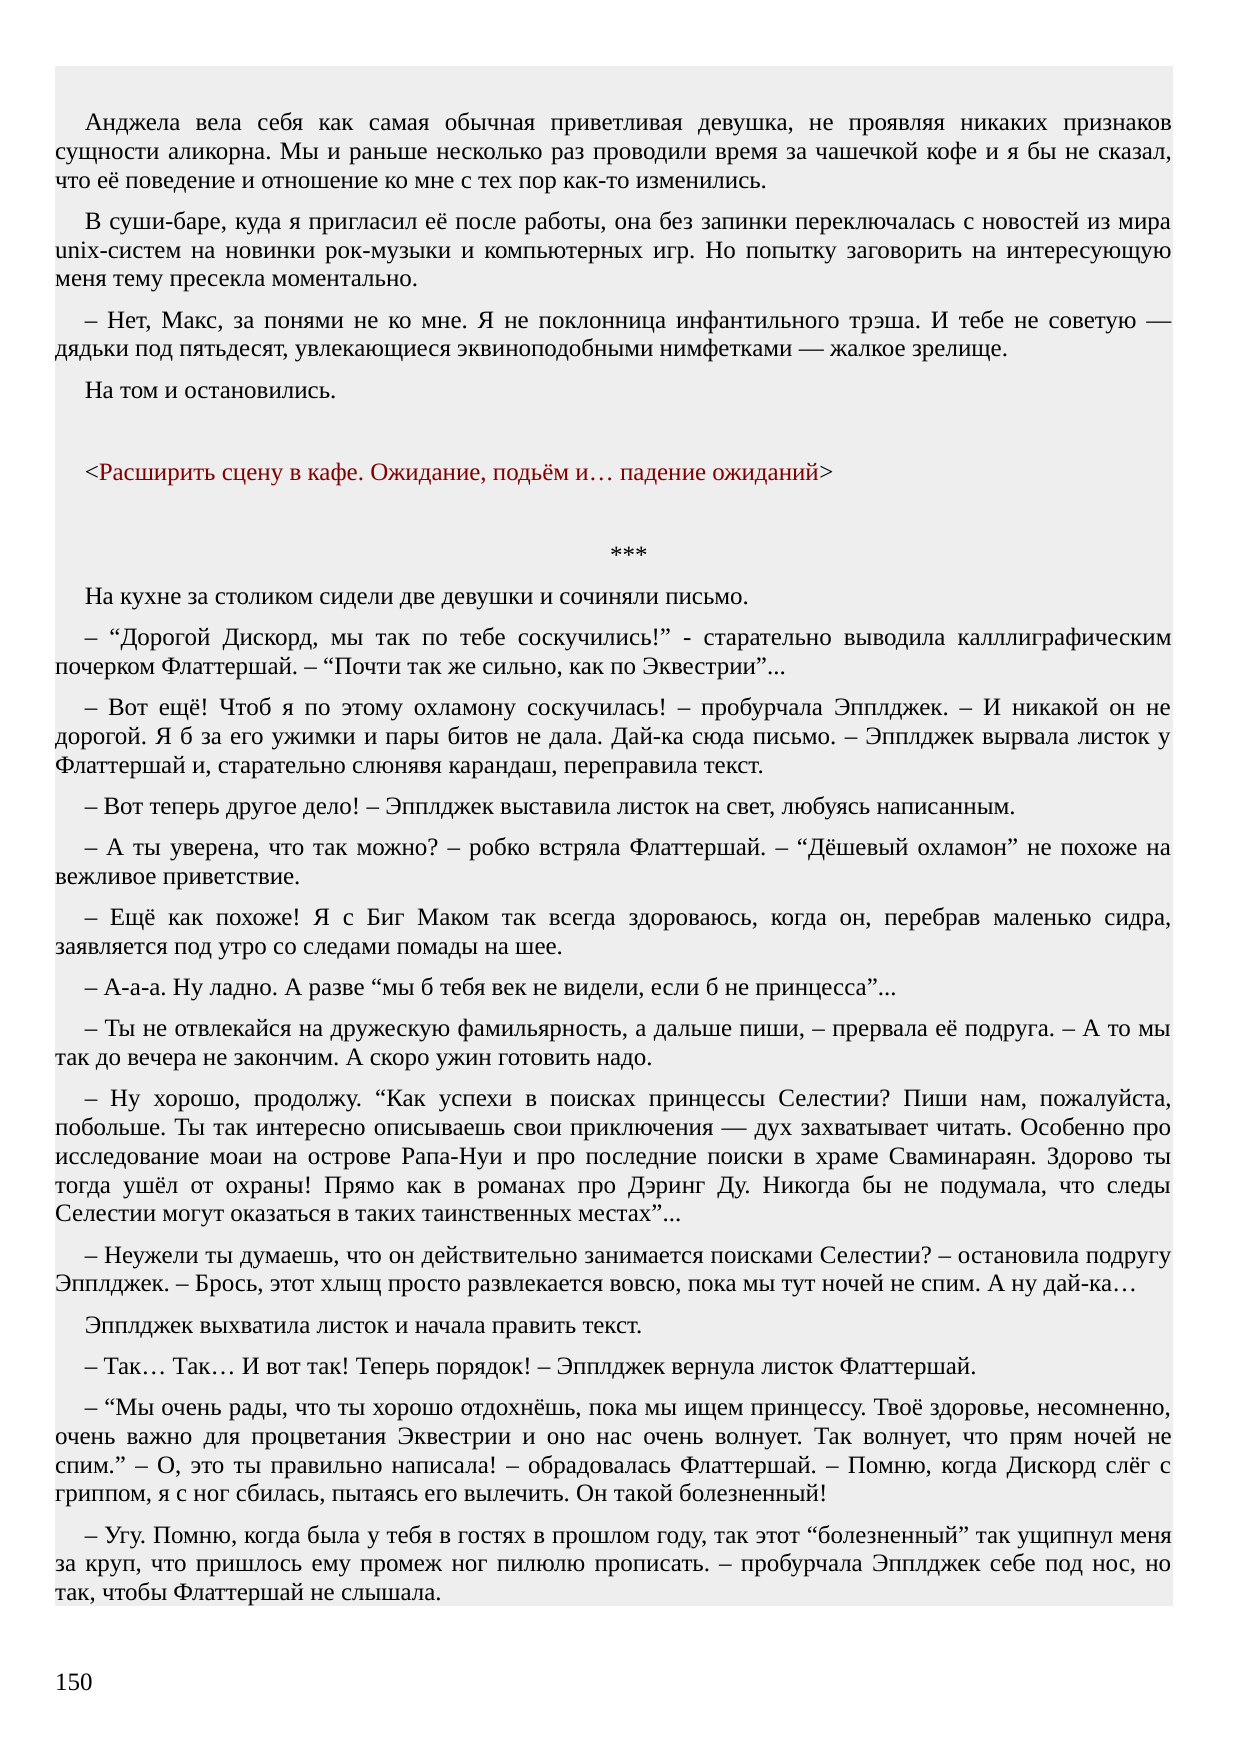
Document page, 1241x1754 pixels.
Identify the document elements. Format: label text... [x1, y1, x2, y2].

text Эпплджек выхватила листок и начала править текст. [55, 1310, 1173, 1338]
text – Нет, Макс, за понями не ко мне. Я не поклонница инфантильного трэша. И тебе не советую — дядьки под пятьдесят, увлекающиеся эквиноподобными нимфетками — жалкое зрелище. [55, 305, 1173, 362]
text На том и остановились. [55, 375, 1173, 403]
text – “Мы очень рады, что ты хорошо отдохнёшь, пока мы ищем принцессу. Твоё здоровье, несомненно, очень важно для процветания Эквестрии и оно нас очень волнует. Так волнует, что прям ночей не спим.” – О, это ты правильно написала! – обрадовалась Флаттершай. – Помню, когда Дискорд слёг с гриппом, я с ног сбилась, пытаясь его вылечить. Он такой болезненный! [55, 1392, 1173, 1507]
text – Ты не отвлекайся на дружескую фамильярность, а дальше пиши, – прервала её подруга. – А то мы так до вечера не закончим. А скоро ужин готовить надо. [55, 1013, 1173, 1071]
text – Так… Так… И вот так! Теперь порядок! – Эпплджек вернула листок Флаттершай. [55, 1351, 1173, 1380]
text – Вот ещё! Чтоб я по этому охламону соскучилась! – пробурчала Эпплджек. – И никакой он не дорогой. Я б за его ужимки и пары битов не дала. Дай-ка сюда письмо. – Эпплджек вырвала листок у Флаттершай и, старательно слюнявя карандаш, переправила текст. [55, 692, 1173, 778]
text – Неужели ты думаешь, что он действительно занимается поисками Селестии? – остановила подругу Эпплджек. – Брось, этот хлыщ просто развлекается вовсю, пока мы тут ночей не спим. А ну дай-ка… [55, 1240, 1173, 1297]
text – “Дорогой Дискорд, мы так по тебе соскучились!” - старательно выводила калллиграфическим почерком Флаттершай. – “Почти так же сильно, как по Эквестрии”... [55, 622, 1173, 680]
text На кухне за столиком сидели две девушки и сочиняли письмо. [55, 581, 1173, 610]
text – А-а-а. Ну ладно. А разве “мы б тебя век не видели, если б не принцесса”... [55, 972, 1173, 1001]
text – Ну хорошо, продолжу. “Как успехи в поисках принцессы Селестии? Пиши нам, пожалуйста, побольше. Ты так интересно описываешь свои приключения — дух захватывает читать. Особенно про исследование моаи на острове Рапа-Нуи и про последние поиски в храме Сваминараян. Здорово ты тогда ушёл от охраны! Прямо как в романах про Дэринг Ду. Никогда бы не подумала, что следы Селестии могут оказаться в таких таинственных местах”... [55, 1083, 1173, 1227]
text В суши-баре, куда я пригласил её после работы, она без запинки переключалась с новостей из мира unix-систем на новинки рок-музыки и компьютерных игр. Но попытку заговорить на интересующую меня тему пресекла моментально. [55, 206, 1173, 292]
text – Вот теперь другое дело! – Эпплджек выставила листок на свет, любуясь написанным. [55, 791, 1173, 820]
text – А ты уверена, что так можно? – робко встряла Флаттершай. – “Дёшевый охламон” не похоже на вежливое приветствие. [55, 832, 1173, 890]
text – Ещё как похоже! Я с Биг Маком так всегда здороваюсь, когда он, перебрав маленько сидра, заявляется под утро со следами помады на шее. [55, 902, 1173, 960]
text – Угу. Помню, когда была у тебя в гостях в прошлом году, так этот “болезненный” так ущипнул меня за круп, что пришлось ему промеж ног пилюлю прописать. – пробурчала Эпплджек себе под нос, но так, чтобы Флаттершай не слышала. [55, 1520, 1173, 1606]
text <Расширить сцену в кафе. Ожидание, подьём и… падение ожиданий> [55, 457, 1173, 486]
text *** [55, 540, 1173, 568]
text Анджела вела себя как самая обычная приветливая девушка, не проявляя никаких признаков сущности аликорна. Мы и раньше несколько раз проводили время за чашечкой кофе и я бы не сказал, что её поведение и отношение ко мне с тех пор как-то изменились. [55, 107, 1173, 193]
